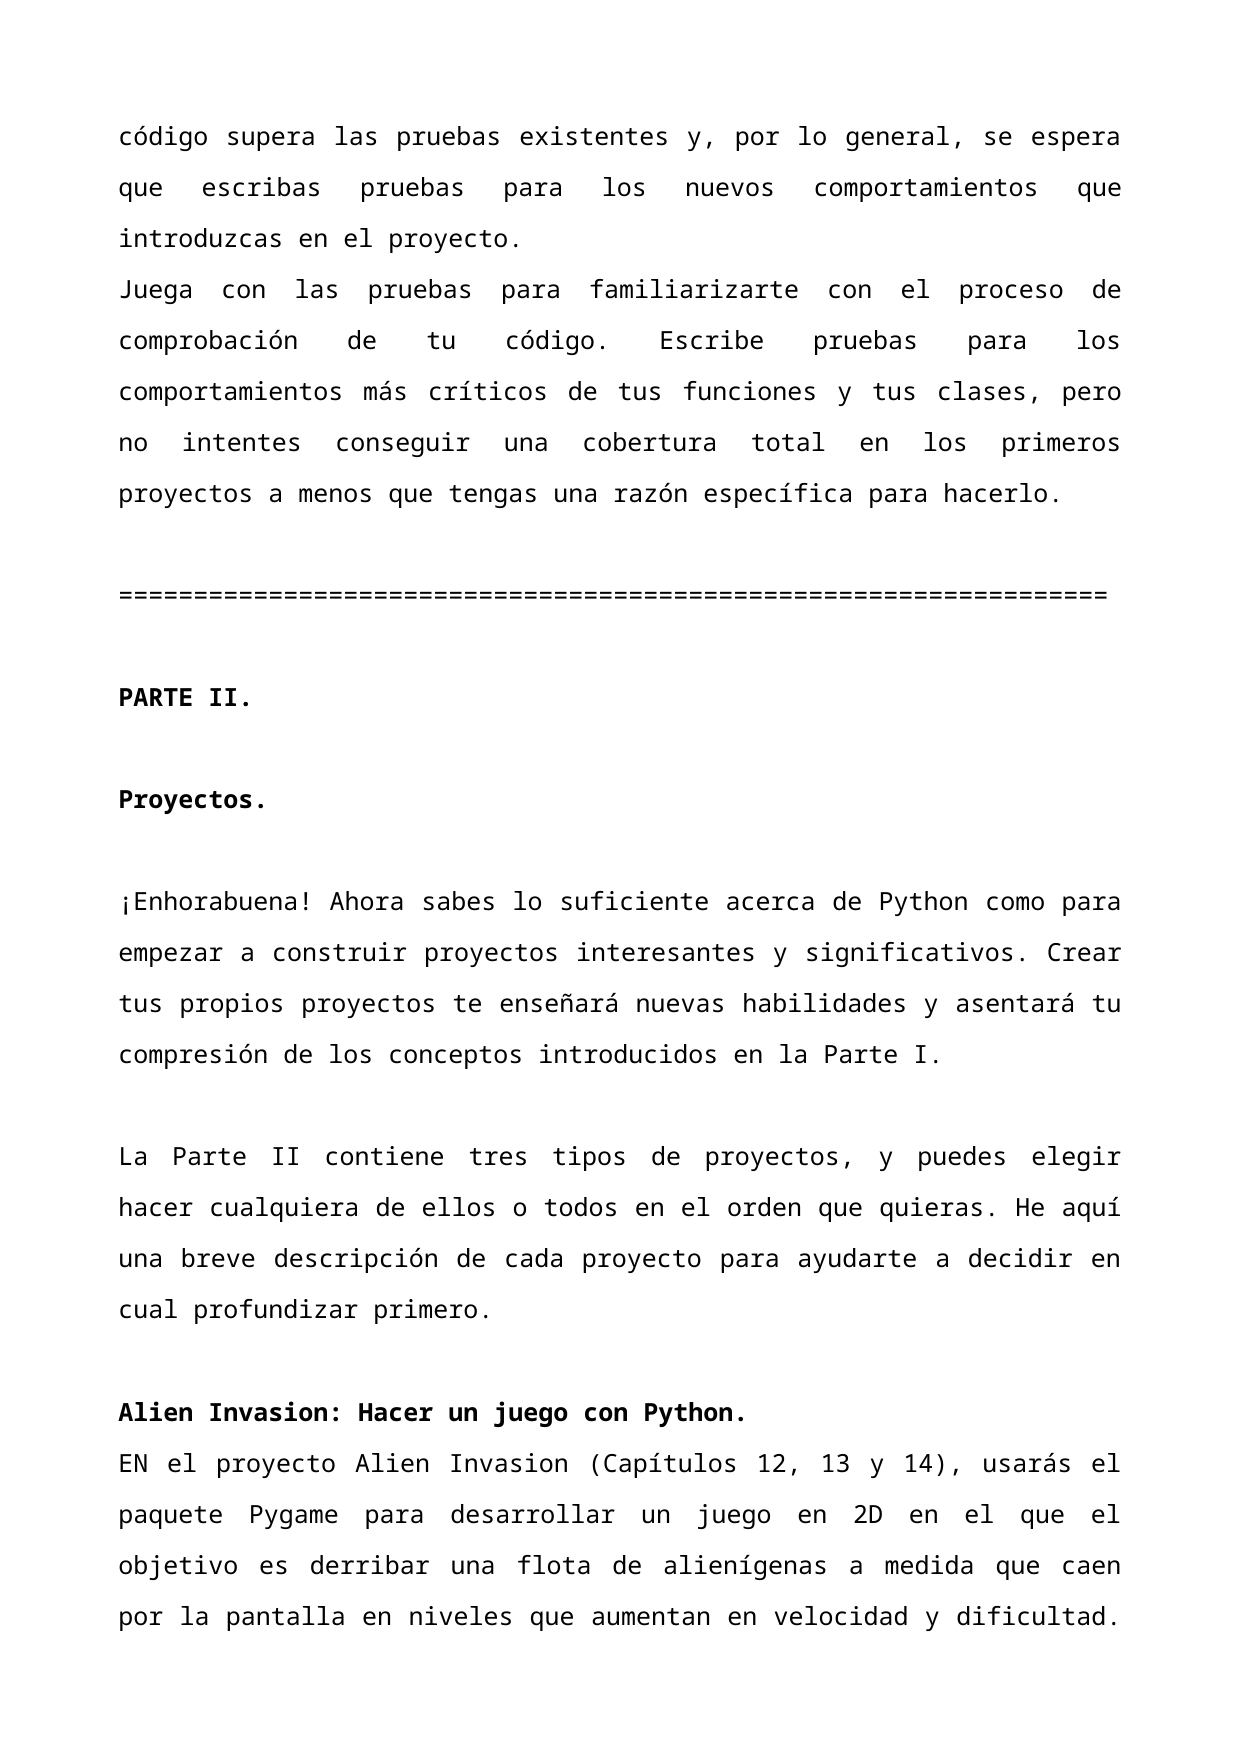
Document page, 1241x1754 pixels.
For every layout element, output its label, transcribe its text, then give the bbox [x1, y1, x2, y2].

text La Parte II contiene tres tipos de proyectos, y puedes elegir hacer cualquiera de ellos o todos en el orden que quieras. He aquí una breve descripción de cada proyecto para ayudarte a decidir en cual profundizar primero. [118, 1139, 1122, 1326]
text EN el proyecto Alien Invasion (Capítulos 12, 13 y 14), usarás el paquete Pygame para desarrollar un juego en 2D en el que el objetivo es derribar una flota de alienígenas a medida que caen por la pantalla en niveles que aumentan en velocidad y dificultad. [118, 1445, 1122, 1632]
text código supera las pruebas existentes y, por lo general, se espera que escribas pruebas para los nuevos comportamientos que introduzcas en el proyecto. [118, 118, 1122, 254]
text Proyectos. [118, 782, 1122, 816]
text ================================================================== [118, 577, 1122, 612]
text Juega con las pruebas para familiarizarte con el proceso de comprobación de tu código. Escribe pruebas para los comportamientos más críticos de tus funciones y tus clases, pero no intentes conseguir una cobertura total en los primeros proyectos a menos que tengas una razón específica para hacerlo. [118, 271, 1122, 509]
text PARTE II. [118, 679, 1122, 714]
text Alien Invasion: Hacer un juego con Python. [118, 1394, 1122, 1428]
text ¡Enhorabuena! Ahora sabes lo suficiente acerca de Python como para empezar a construir proyectos interesantes y significativos. Crear tus propios proyectos te enseñará nuevas habilidades y asentará tu compresión de los conceptos introducidos en la Parte I. [118, 884, 1122, 1071]
